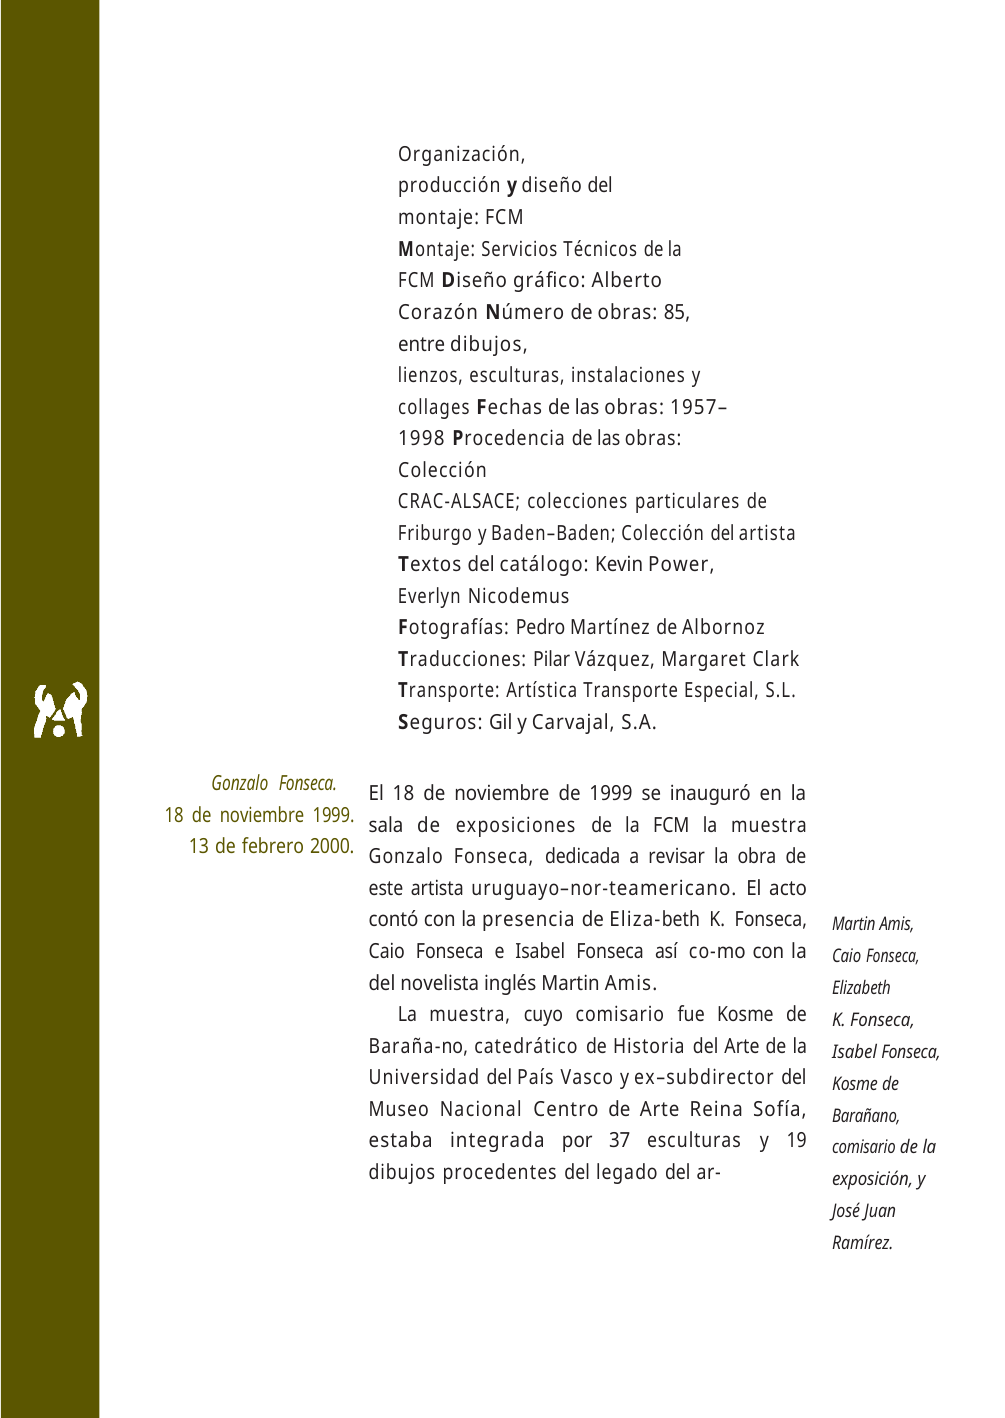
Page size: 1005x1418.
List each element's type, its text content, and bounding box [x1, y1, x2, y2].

text Martin Amis, Caio Fonseca, Elizabeth [832, 911, 933, 1000]
text CRAC-ALSACE; colecciones particulares de [398, 487, 960, 515]
text Gonzalo Fonseca. [211, 768, 354, 797]
text 13 de febrero 2000. [103, 831, 354, 860]
text Everlyn Nicodemus [398, 581, 960, 609]
text La muestra, cuyo comisario fue Kosme de Baraña-no, catedrático de Historia del Arte de la Universidad del País Vasco y ex–subdirector del Museo Nacional Centro de Arte Reina Sofía, estaba integrada por 37 esculturas y 19 dibujos procedentes del legado del ar- [368, 999, 807, 1186]
text 18 de noviembre 1999. [103, 800, 354, 828]
text lienzos, esculturas, instalaciones y collages Fechas de las obras: 1957–1998 Procedencia de las obras: Colección [398, 360, 753, 483]
text Montaje: Servicios Técnicos de la FCM Diseño gráfico: Alberto Corazón Número de obras: 85, entre dibujos, [398, 234, 706, 357]
text Friburgo y Baden–Baden; Colección del artista Textos del catálogo: Kevin Power, [398, 518, 802, 578]
text K. Fonseca, Isabel Fonseca, Kosme de Barañano, comisario de la exposición, y José Juan Ramírez. [832, 1006, 944, 1255]
text Fotografías: Pedro Martínez de Albornoz Traducciones: Pilar Vázquez, Margaret Clark Transporte: Artística Transporte Especial, S.L. Seguros: Gil y Carvajal, S.A. [398, 612, 802, 736]
text Organización, producción y diseño del montaje: FCM [398, 139, 613, 231]
text El 18 de noviembre de 1999 se inauguró en la sala de exposiciones de la FCM la muestra Gonzalo Fonseca, dedicada a revisar la obra de este artista uruguayo–nor-teamericano. El acto contó con la presencia de Eliza-beth K. Fonseca, Caio Fonseca e Isabel Fonseca así co-mo con la del novelista inglés Martin Amis. [368, 778, 807, 996]
